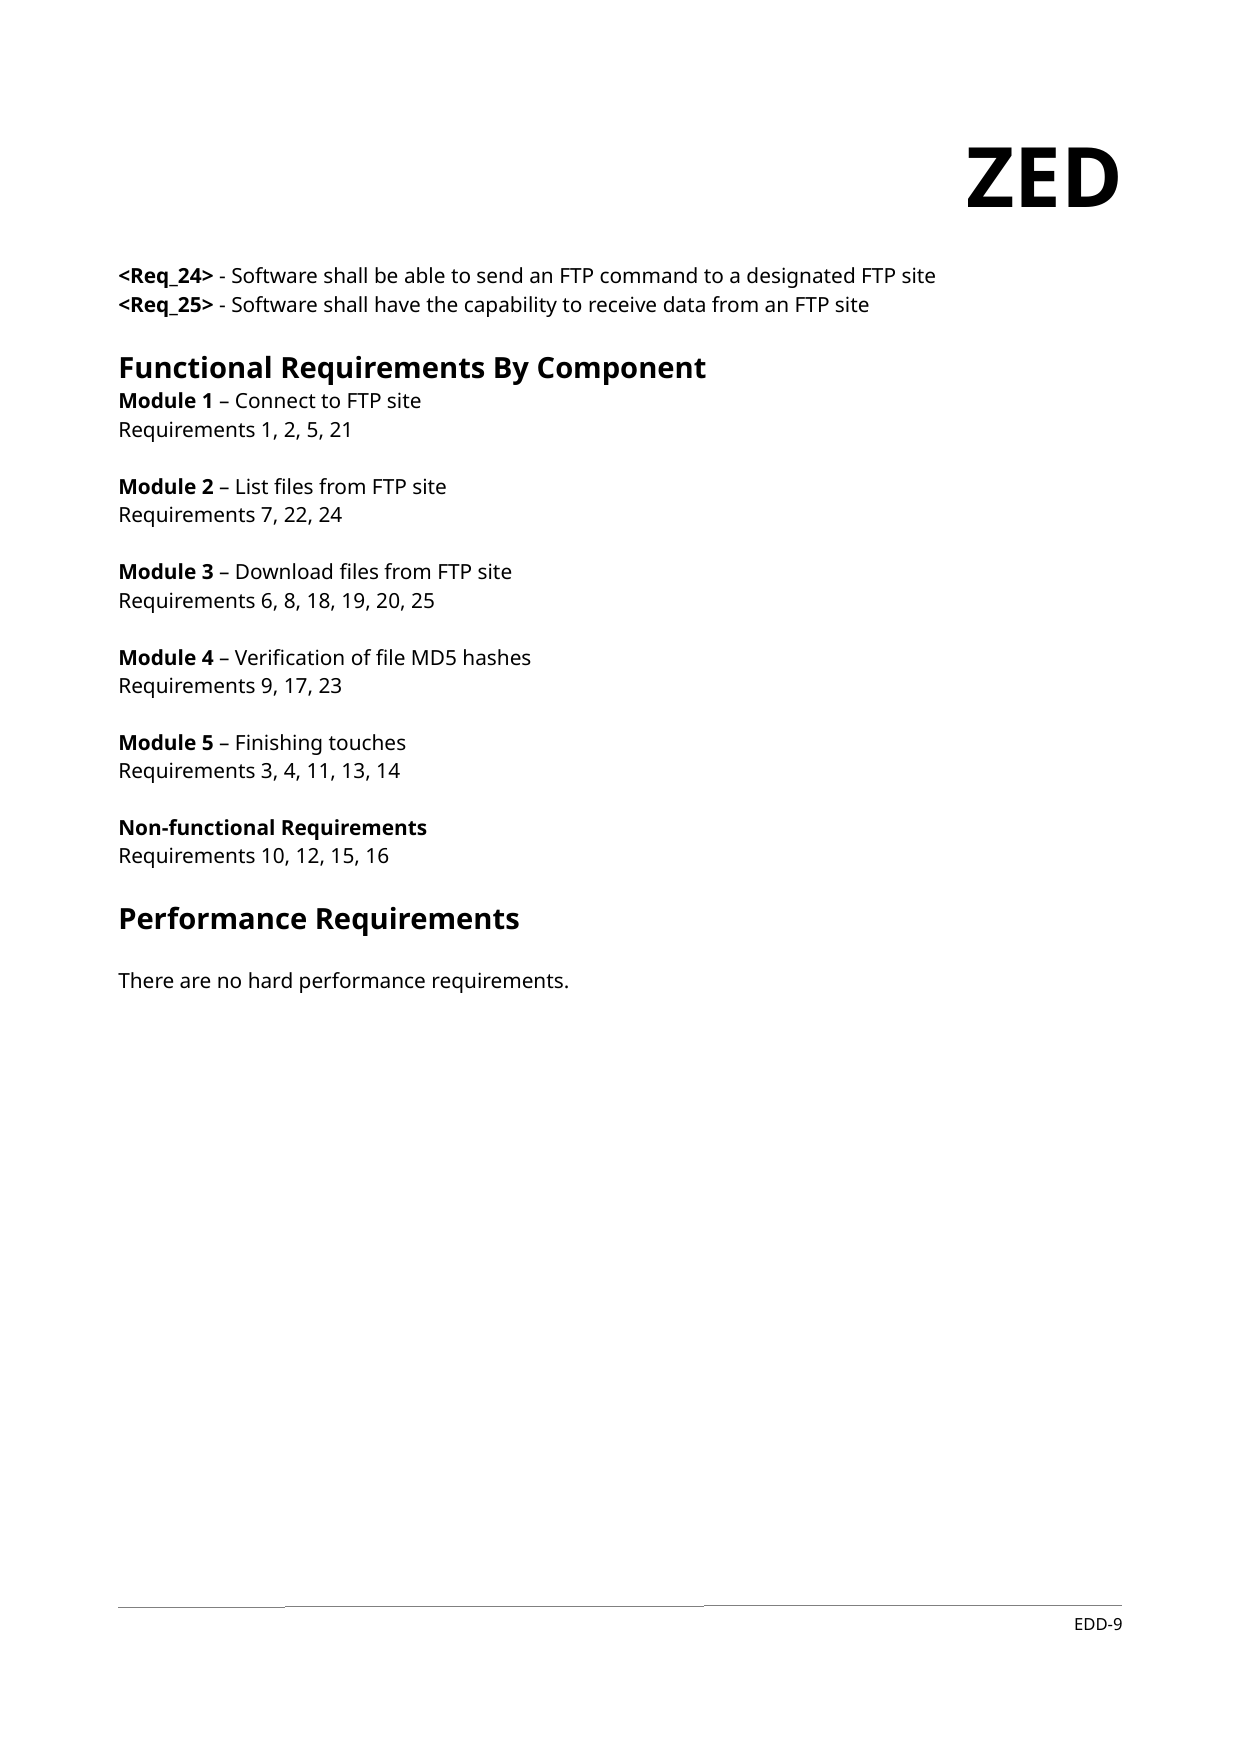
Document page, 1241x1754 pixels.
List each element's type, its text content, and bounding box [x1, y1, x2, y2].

text Non-functional Requirements [118, 813, 1122, 842]
text Requirements 3, 4, 11, 13, 14 [118, 756, 1122, 785]
text Requirements 1, 2, 5, 21 [118, 415, 1122, 443]
text Requirements 7, 22, 24 [118, 500, 1122, 529]
text Module 3 – Download files from FTP site [118, 557, 1122, 586]
text Requirements 9, 17, 23 [118, 671, 1122, 699]
text <Req_25> - Software shall have the capability to receive data from an FTP site [118, 290, 1122, 318]
text Module 4 – Verification of file MD5 hashes [118, 643, 1122, 671]
text There are no hard performance requirements. [118, 967, 1122, 995]
text Module 5 – Finishing touches [118, 728, 1122, 756]
text Functional Requirements By Component [118, 347, 1122, 387]
text Requirements 6, 8, 18, 19, 20, 25 [118, 586, 1122, 614]
text Module 2 – List files from FTP site [118, 472, 1122, 500]
text Module 1 – Connect to FTP site [118, 387, 1122, 415]
text Requirements 10, 12, 15, 16 [118, 842, 1122, 870]
text <Req_24> - Software shall be able to send an FTP command to a designated FTP site [118, 262, 1122, 290]
text Performance Requirements [118, 898, 1122, 938]
